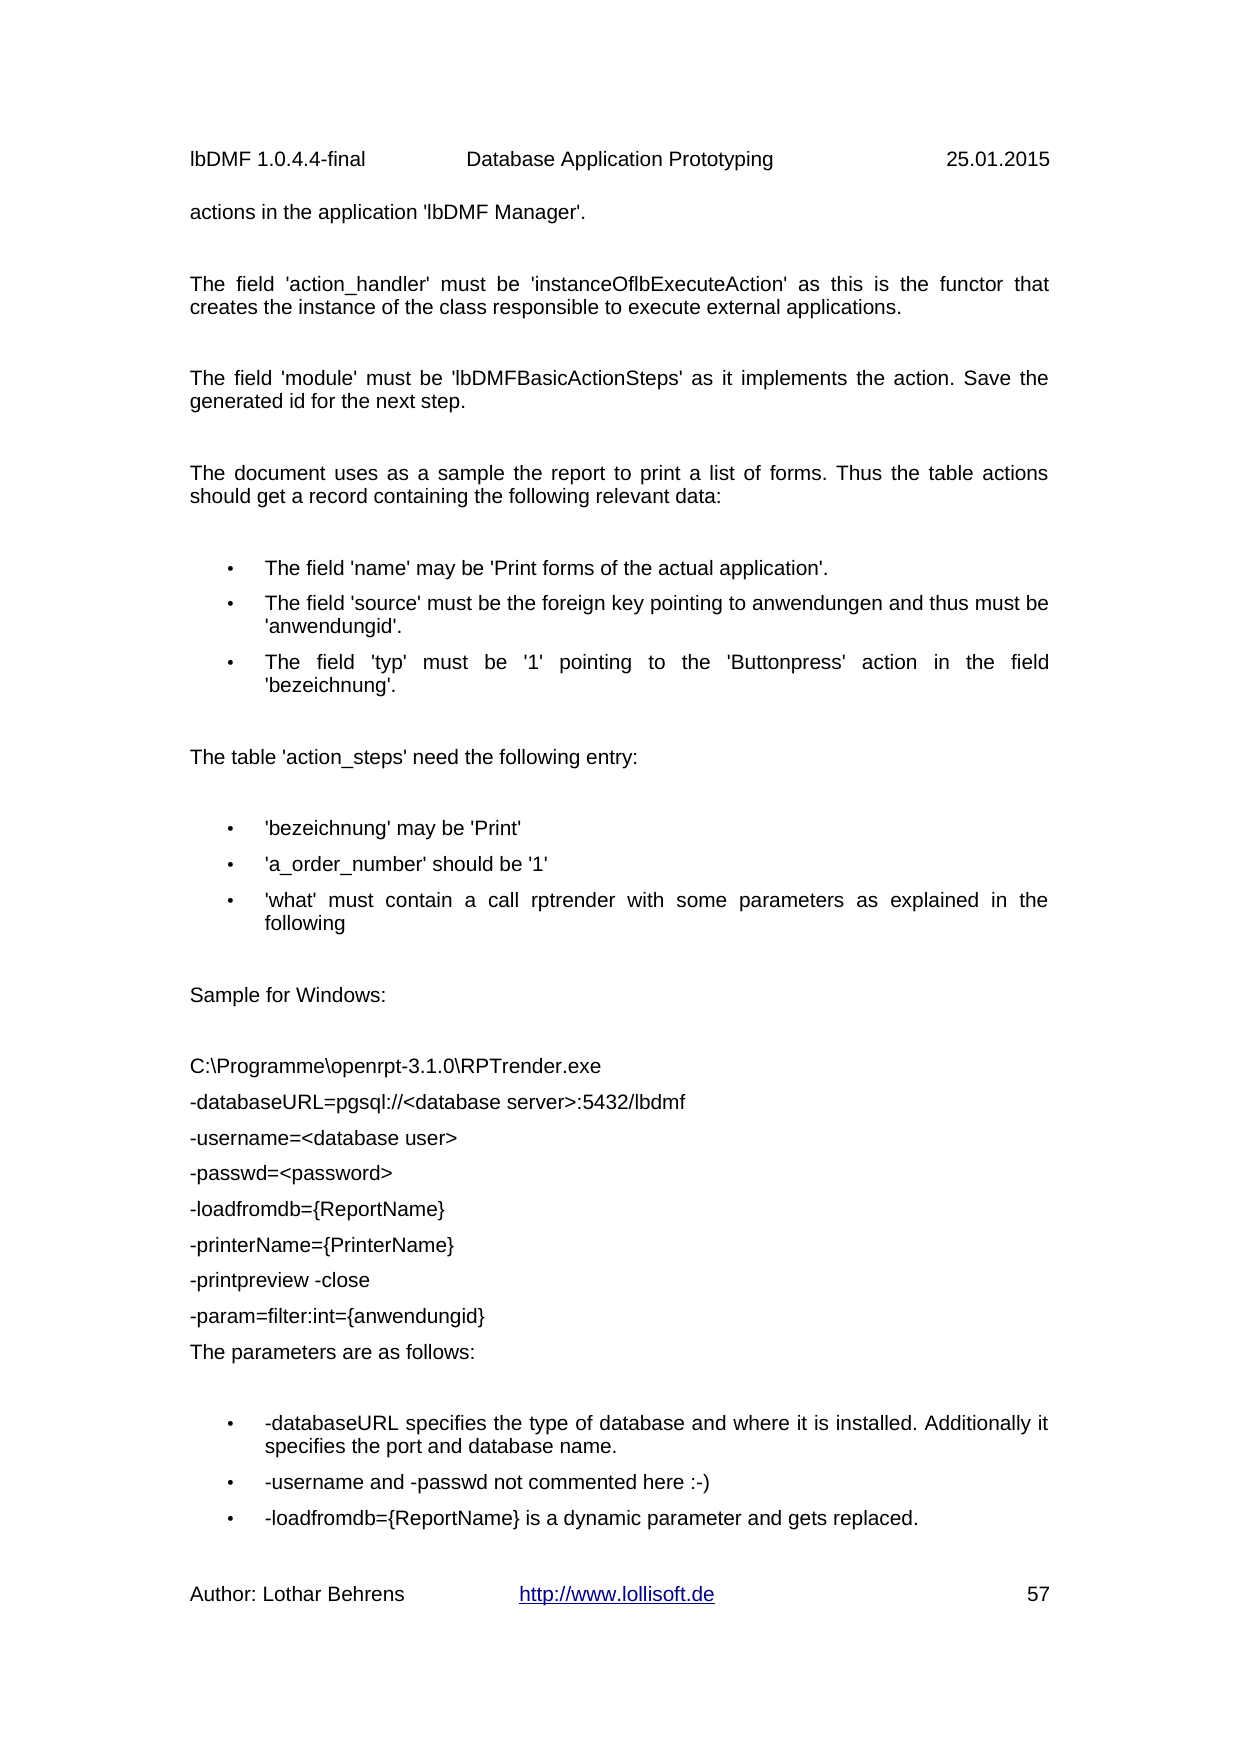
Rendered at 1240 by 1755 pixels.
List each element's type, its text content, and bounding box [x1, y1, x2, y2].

list 'bezeichnung' may be 'Print' [227, 817, 1050, 840]
text The field 'module' must be 'lbDMFBasicActionSteps' as it implements the action. Save the generated id for the next step. [189, 367, 1050, 413]
text C:\Programme\openrpt-3.1.0\RPTrender.exe [189, 1054, 1050, 1078]
text -username=<database user> [189, 1126, 1050, 1149]
list 'what' must contain a call rptrender with some parameters as explained in the following [227, 888, 1050, 935]
text -loadfromdb={ReportName} [189, 1197, 1050, 1221]
text actions in the application 'lbDMF Manager'. [189, 201, 1050, 224]
text The parameters are as follows: [189, 1340, 1050, 1364]
text -passwd=<password> [189, 1162, 1050, 1185]
text The table 'action_steps' need the following entry: [189, 746, 1050, 769]
list -loadfromdb={ReportName} is a dynamic parameter and gets replaced. [227, 1507, 1050, 1530]
text -printerName={PrinterName} [189, 1233, 1050, 1256]
list -databaseURL specifies the type of database and where it is installed. Additionally it specifies the port and database name. [227, 1412, 1050, 1458]
list The field 'name' may be 'Print forms of the actual application'. [227, 556, 1050, 579]
text The document uses as a sample the report to print a list of forms. Thus the table actions should get a record containing the following relevant data: [189, 461, 1050, 508]
text Sample for Windows: [189, 983, 1050, 1006]
text -param=filter:int={anwendungid} [189, 1305, 1050, 1328]
list The field 'source' must be the foreign key pointing to anwendungen and thus must be 'anwendungid'. [227, 592, 1050, 638]
text The field 'action_handler' must be 'instanceOflbExecuteAction' as this is the functor that creates the instance of the class responsible to execute external applications. [189, 272, 1050, 318]
list 'a_order_number' should be '1' [227, 853, 1050, 876]
text -databaseURL=pgsql://<database server>:5432/lbdmf [189, 1090, 1050, 1113]
list -username and -passwd not commented here :-) [227, 1471, 1050, 1494]
list The field 'typ' must be '1' pointing to the 'Buttonpress' action in the field 'bezeichnung'. [227, 651, 1050, 697]
text -printpreview -close [189, 1269, 1050, 1292]
